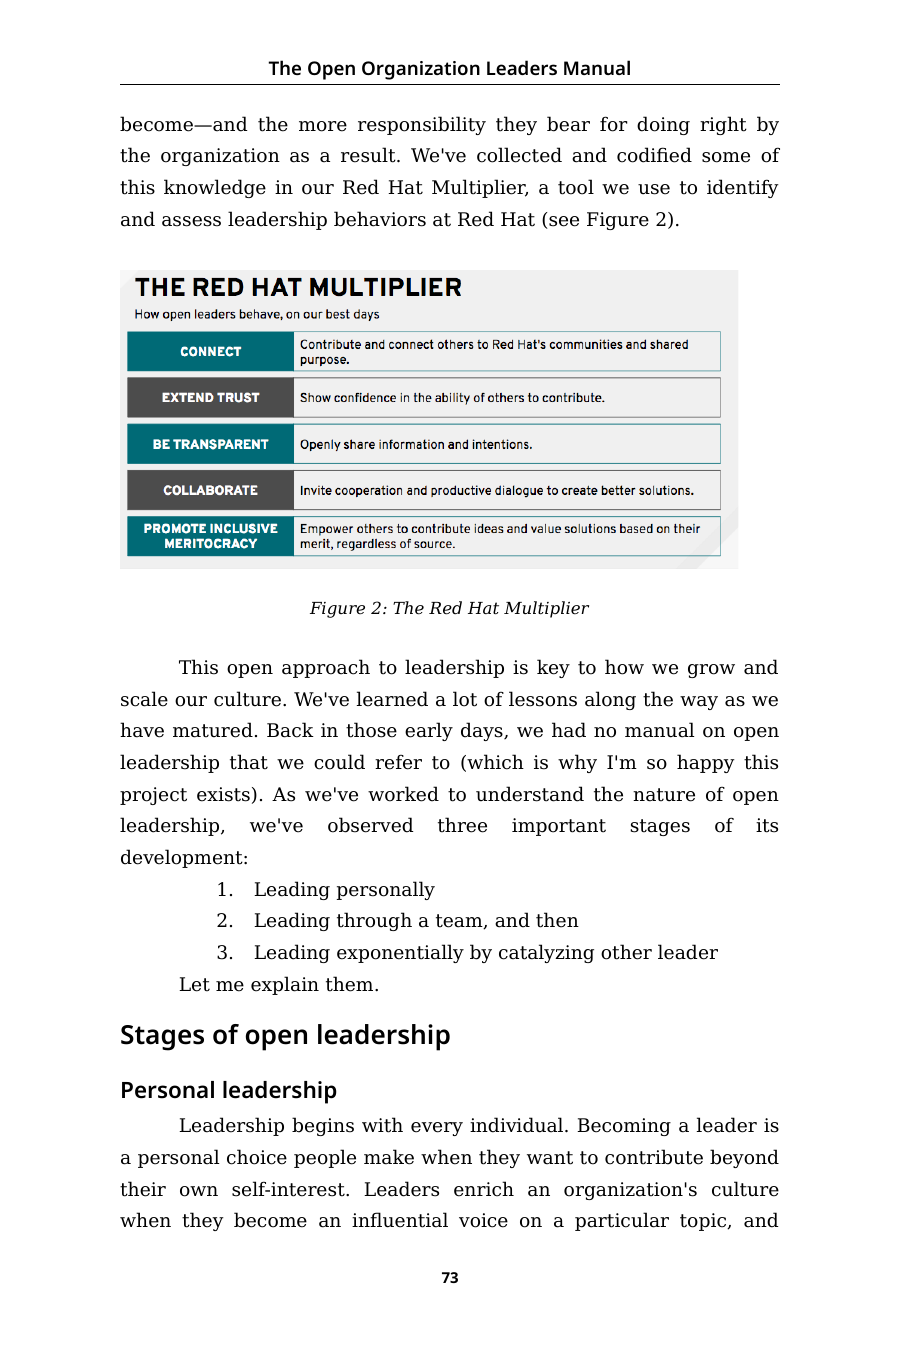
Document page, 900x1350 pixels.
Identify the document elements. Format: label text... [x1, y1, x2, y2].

subtitle Stages of open leadership [120, 1020, 780, 1051]
list Leading personally [216, 878, 780, 900]
text This open approach to leadership is key to how we grow and scale our culture. We've learned a lot of lessons along the way as we have matured. Back in those early days, we had no manual on open leadership that we could refer to (which is why I'm so happy this project exists). As we've worked to understand the nature of open leadership, we've observed three important stages of its development: [120, 657, 780, 869]
text become—and the more responsibility they bear for doing right by the organization as a result. We've collected and codified some of this knowledge in our Red Hat Multiplier, a tool we use to identify and assess leadership behaviors at Red Hat (see Figure 2). [120, 114, 780, 231]
text Leadership begins with every individual. Becoming a leader is a personal choice people make when they want to contribute beyond their own self-interest. Leaders enrich an organization's culture when they become an influential voice on a particular topic, and [120, 1115, 780, 1232]
text Figure 2: The Red Hat Multiplier [120, 599, 780, 618]
subtitle Personal leadership [120, 1077, 780, 1103]
list Leading through a team, and then [216, 910, 780, 932]
list Leading exponentially by catalyzing other leader [216, 942, 780, 964]
picture [120, 270, 739, 569]
text Let me explain them. [120, 973, 780, 995]
